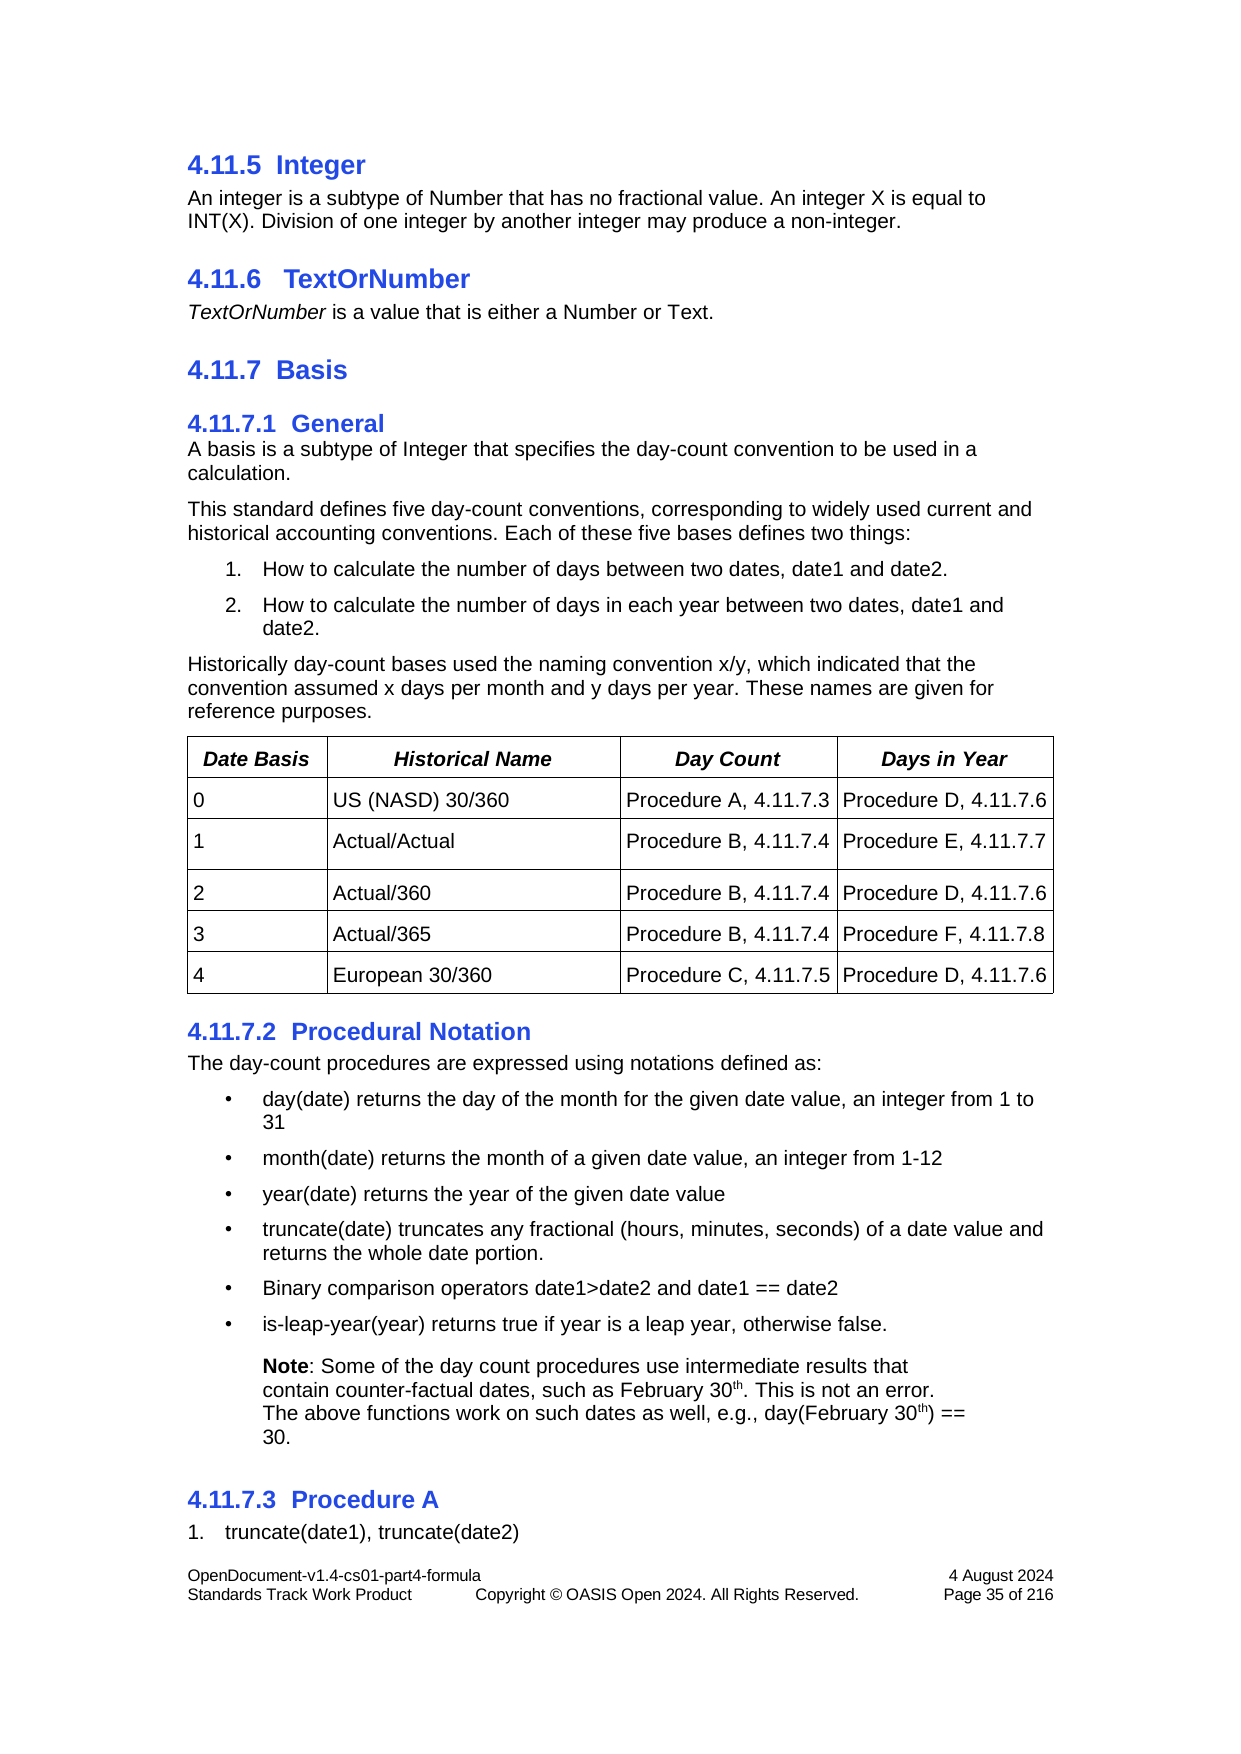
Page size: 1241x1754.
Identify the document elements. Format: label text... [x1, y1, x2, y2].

text TextOrNumber is a value that is either a Number or Text. [187, 300, 1053, 324]
table_header Days in Year [838, 737, 1053, 777]
table_cell Procedure A, 4.11.7.3 [621, 778, 837, 818]
table_cell European 30/360 [328, 952, 620, 992]
table_header Day Count [621, 737, 837, 777]
list is-leap-year(year) returns true if year is a leap year, otherwise false. [225, 1312, 1053, 1336]
list month(date) returns the month of a given date value, an integer from 1-12 [225, 1146, 1053, 1170]
table_cell Procedure D, 4.11.7.6 [838, 778, 1053, 818]
list day(date) returns the day of the month for the given date value, an integer from 1 to 31 [225, 1087, 1053, 1134]
table_cell Procedure E, 4.11.7.7 [838, 819, 1053, 869]
list truncate(date1), truncate(date2) [187, 1520, 1053, 1544]
table_cell Procedure B, 4.11.7.4 [621, 819, 837, 869]
table_cell Actual/Actual [328, 819, 620, 869]
table_cell Procedure D, 4.11.7.6 [838, 952, 1053, 992]
table_cell 2 [188, 870, 327, 910]
list How to calculate the number of days in each year between two dates, date1 and date2. [225, 593, 1053, 640]
table_header Historical Name [328, 737, 620, 777]
text The day-count procedures are expressed using notations defined as: [187, 1052, 1053, 1075]
list truncate(date) truncates any fractional (hours, minutes, seconds) of a date value and returns the whole date portion. [225, 1218, 1053, 1265]
table_cell Actual/365 [328, 911, 620, 951]
list Binary comparison operators date1>date2 and date1 == date2 [225, 1277, 1053, 1300]
table_cell Procedure C, 4.11.7.5 [621, 952, 837, 992]
table_header Date Basis [188, 737, 327, 777]
subtitle TextOrNumber [187, 264, 1053, 294]
table_cell 4 [188, 952, 327, 992]
text An integer is a subtype of Number that has no fractional value. An integer X is equal to INT(X). Division of one integer by another integer may produce a non-integer. [187, 186, 1053, 233]
table_cell US (NASD) 30/360 [328, 778, 620, 818]
subtitle Procedural Notation [187, 1018, 1053, 1046]
list year(date) returns the year of the given date value [225, 1182, 1053, 1206]
table_cell Procedure F, 4.11.7.8 [838, 911, 1053, 951]
text This standard defines five day-count conventions, corresponding to widely used current and historical accounting conventions. Each of these five bases defines two things: [187, 497, 1053, 544]
table_cell 3 [188, 911, 327, 951]
subtitle Integer [187, 150, 1053, 180]
text Historically day-count bases used the naming convention x/y, which indicated that the convention assumed x days per month and y days per year. These names are given for reference purposes. [187, 653, 1053, 723]
subtitle General [187, 410, 1053, 438]
list How to calculate the number of days between two dates, date1 and date2. [225, 557, 1053, 581]
subtitle Procedure A [187, 1486, 1053, 1514]
table_cell Procedure B, 4.11.7.4 [621, 911, 837, 951]
table_cell Procedure B, 4.11.7.4 [621, 870, 837, 910]
text Note: Some of the day count procedures use intermediate results that contain counter-factual dates, such as February 30th. This is not an error. The above functions work on such dates as well, e.g., day(February 30th) == 30. [262, 1354, 978, 1449]
table_cell 1 [188, 819, 327, 869]
text A basis is a subtype of Integer that specifies the day-count convention to be used in a calculation. [187, 438, 1053, 485]
table_cell Procedure D, 4.11.7.6 [838, 870, 1053, 910]
table_cell 0 [188, 778, 327, 818]
table_cell Actual/360 [328, 870, 620, 910]
subtitle Basis [187, 355, 1053, 385]
